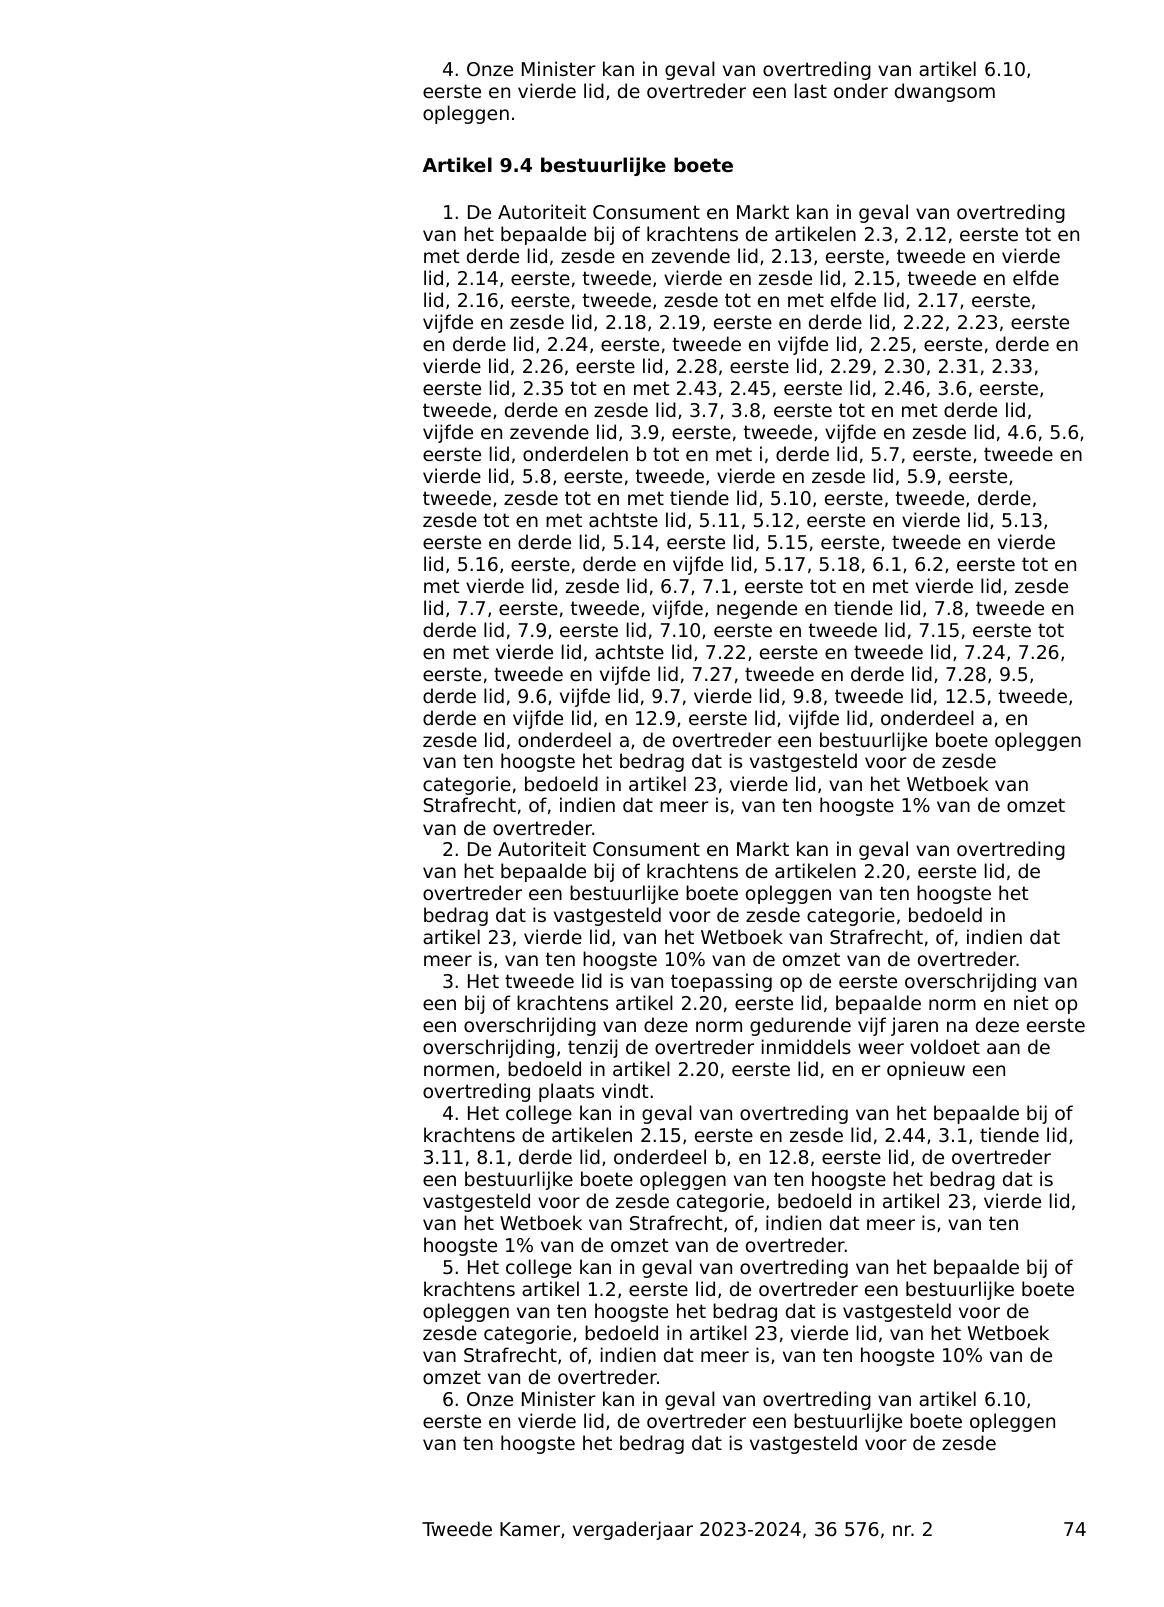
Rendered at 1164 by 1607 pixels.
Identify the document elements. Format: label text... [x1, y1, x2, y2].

subtitle Artikel 9.4 bestuurlijke boete [422, 155, 1087, 177]
text 3. Het tweede lid is van toepassing op de eerste overschrijding van een bij of krachtens artikel 2.20, eerste lid, bepaalde norm en niet op een overschrijding van deze norm gedurende vijf jaren na deze eerste overschrijding, tenzij de overtreder inmiddels weer voldoet aan de normen, bedoeld in artikel 2.20, eerste lid, en er opnieuw een overtreding plaats vindt. [422, 971, 1087, 1103]
text 4. Onze Minister kan in geval van overtreding van artikel 6.10, eerste en vierde lid, de overtreder een last onder dwangsom opleggen. [422, 59, 1087, 125]
text 2. De Autoriteit Consument en Markt kan in geval van overtreding van het bepaalde bij of krachtens de artikelen 2.20, eerste lid, de overtreder een bestuurlijke boete opleggen van ten hoogste het bedrag dat is vastgesteld voor de zesde categorie, bedoeld in artikel 23, vierde lid, van het Wetboek van Strafrecht, of, indien dat meer is, van ten hoogste 10% van de omzet van de overtreder. [422, 839, 1087, 971]
text 4. Het college kan in geval van overtreding van het bepaalde bij of krachtens de artikelen 2.15, eerste en zesde lid, 2.44, 3.1, tiende lid, 3.11, 8.1, derde lid, onderdeel b, en 12.8, eerste lid, de overtreder een bestuurlijke boete opleggen van ten hoogste het bedrag dat is vastgesteld voor de zesde categorie, bedoeld in artikel 23, vierde lid, van het Wetboek van Strafrecht, of, indien dat meer is, van ten hoogste 1% van de omzet van de overtreder. [422, 1103, 1087, 1257]
text 1. De Autoriteit Consument en Markt kan in geval van overtreding van het bepaalde bij of krachtens de artikelen 2.3, 2.12, eerste tot en met derde lid, zesde en zevende lid, 2.13, eerste, tweede en vierde lid, 2.14, eerste, tweede, vierde en zesde lid, 2.15, tweede en elfde lid, 2.16, eerste, tweede, zesde tot en met elfde lid, 2.17, eerste, vijfde en zesde lid, 2.18, 2.19, eerste en derde lid, 2.22, 2.23, eerste en derde lid, 2.24, eerste, tweede en vijfde lid, 2.25, eerste, derde en vierde lid, 2.26, eerste lid, 2.28, eerste lid, 2.29, 2.30, 2.31, 2.33, eerste lid, 2.35 tot en met 2.43, 2.45, eerste lid, 2.46, 3.6, eerste, tweede, derde en zesde lid, 3.7, 3.8, eerste tot en met derde lid, vijfde en zevende lid, 3.9, eerste, tweede, vijfde en zesde lid, 4.6, 5.6, eerste lid, onderdelen b tot en met i, derde lid, 5.7, eerste, tweede en vierde lid, 5.8, eerste, tweede, vierde en zesde lid, 5.9, eerste, tweede, zesde tot en met tiende lid, 5.10, eerste, tweede, derde, zesde tot en met achtste lid, 5.11, 5.12, eerste en vierde lid, 5.13, eerste en derde lid, 5.14, eerste lid, 5.15, eerste, tweede en vierde lid, 5.16, eerste, derde en vijfde lid, 5.17, 5.18, 6.1, 6.2, eerste tot en met vierde lid, zesde lid, 6.7, 7.1, eerste tot en met vierde lid, zesde lid, 7.7, eerste, tweede, vijfde, negende en tiende lid, 7.8, tweede en derde lid, 7.9, eerste lid, 7.10, eerste en tweede lid, 7.15, eerste tot en met vierde lid, achtste lid, 7.22, eerste en tweede lid, 7.24, 7.26, eerste, tweede en vijfde lid, 7.27, tweede en derde lid, 7.28, 9.5, derde lid, 9.6, vijfde lid, 9.7, vierde lid, 9.8, tweede lid, 12.5, tweede, derde en vijfde lid, en 12.9, eerste lid, vijfde lid, onderdeel a, en zesde lid, onderdeel a, de overtreder een bestuurlijke boete opleggen van ten hoogste het bedrag dat is vastgesteld voor de zesde categorie, bedoeld in artikel 23, vierde lid, van het Wetboek van Strafrecht, of, indien dat meer is, van ten hoogste 1% van de omzet van de overtreder. [422, 202, 1087, 839]
text 6. Onze Minister kan in geval van overtreding van artikel 6.10, eerste en vierde lid, de overtreder een bestuurlijke boete opleggen van ten hoogste het bedrag dat is vastgesteld voor de zesde [422, 1389, 1087, 1455]
text 5. Het college kan in geval van overtreding van het bepaalde bij of krachtens artikel 1.2, eerste lid, de overtreder een bestuurlijke boete opleggen van ten hoogste het bedrag dat is vastgesteld voor de zesde categorie, bedoeld in artikel 23, vierde lid, van het Wetboek van Strafrecht, of, indien dat meer is, van ten hoogste 10% van de omzet van de overtreder. [422, 1257, 1087, 1389]
